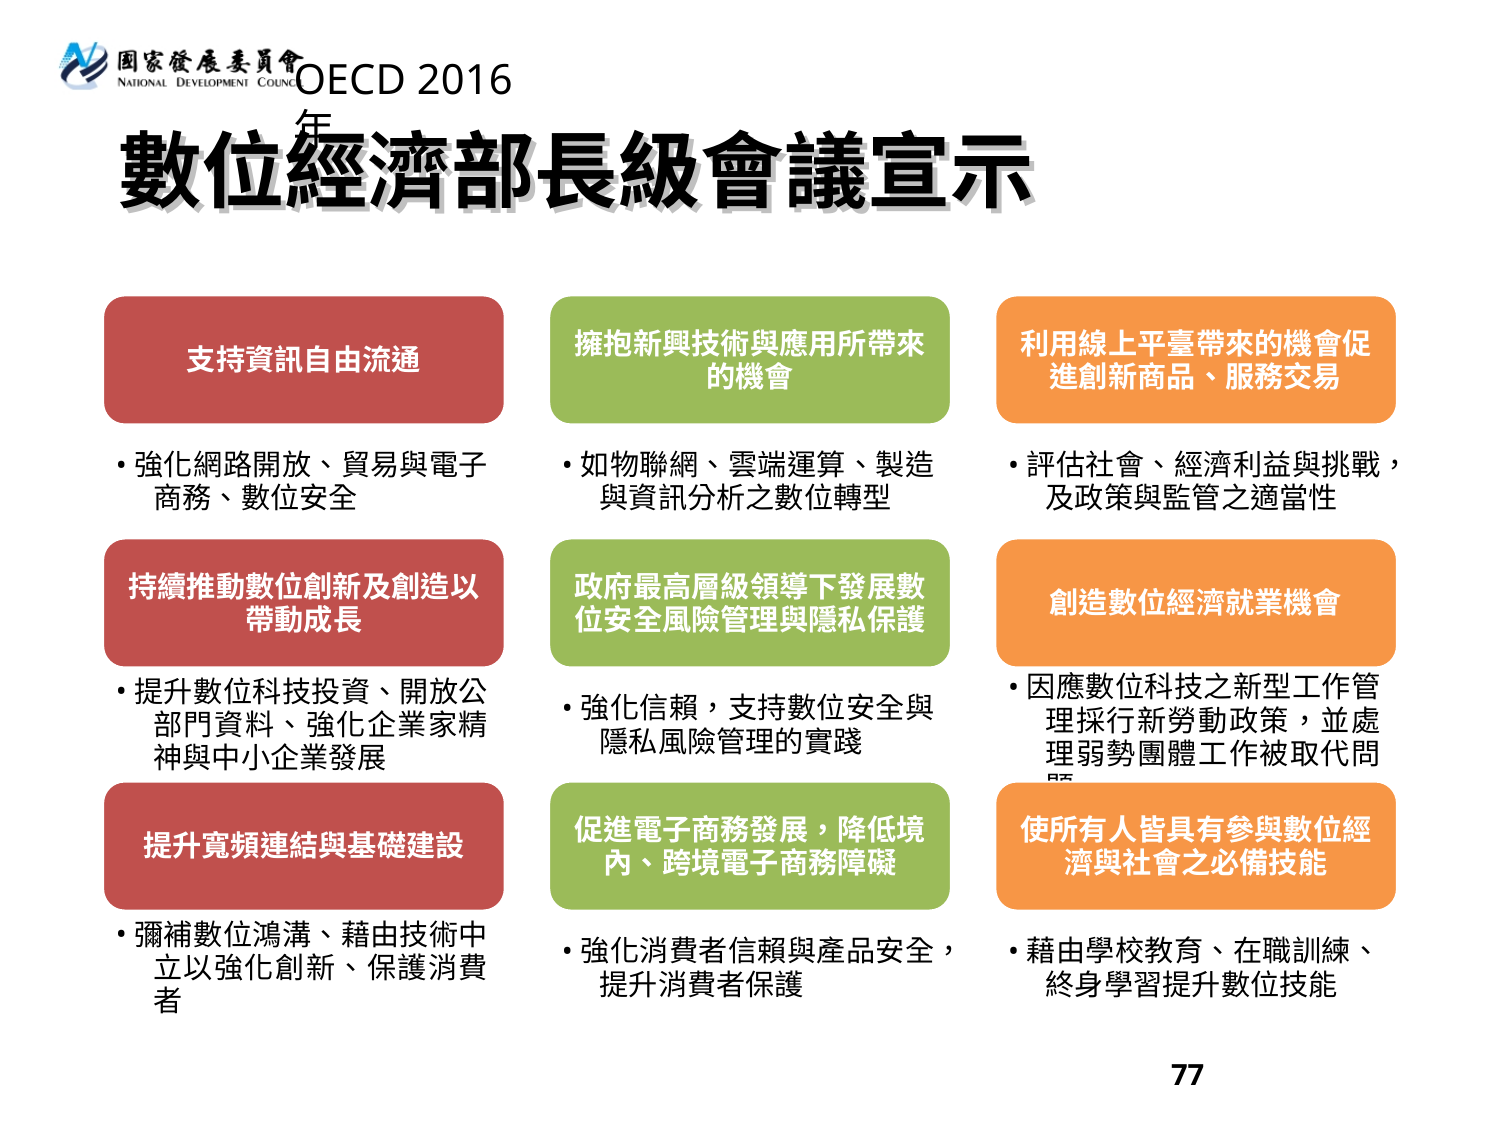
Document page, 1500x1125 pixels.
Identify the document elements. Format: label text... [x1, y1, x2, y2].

title 數位經濟部長級會議宣示 [103, 59, 1397, 278]
text_box 如物聯網、雲端運算、製造與資訊分析之數位轉型 [549, 424, 951, 539]
text_box 評估社會、經濟利益與挑戰，及政策與監管之適當性 [995, 424, 1397, 539]
text_box 利用線上平臺帶來的機會促進創新商品、服務交易 [995, 295, 1397, 424]
text_box 政府最高層級領導下發展數位安全風險管理與隱私保護 [549, 538, 951, 667]
text_box 提升數位科技投資、開放公部門資料、強化企業家精神與中小企業發展 [103, 667, 505, 782]
text_box 支持資訊自由流通 [103, 295, 505, 424]
text_box 使所有人皆具有參與數位經濟與社會之必備技能 [995, 781, 1397, 910]
text_box 提升寬頻連結與基礎建設 [103, 781, 505, 910]
text_box 77 [1156, 1045, 1500, 1106]
text_box 藉由學校教育、在職訓練、終身學習提升數位技能 [995, 910, 1397, 1025]
text_box 彌補數位鴻溝、藉由技術中立以強化創新、保護消費者 [103, 910, 505, 1025]
text_box 強化消費者信賴與產品安全，提升消費者保護 [549, 910, 951, 1025]
text_box 因應數位科技之新型工作管理採行新勞動政策，並處理弱勢團體工作被取代問題 [995, 667, 1397, 782]
text_box 促進電子商務發展，降低境內、跨境電子商務障礙 [549, 781, 951, 910]
text_box 強化信賴，支持數位安全與隱私風險管理的實踐 [549, 667, 951, 782]
text_box 擁抱新興技術與應用所帶來的機會 [549, 295, 951, 424]
text_box 創造數位經濟就業機會 [995, 538, 1397, 667]
text_box 持續推動數位創新及創造以帶動成長 [103, 538, 505, 667]
text_box 強化網路開放、貿易與電子商務、數位安全 [103, 424, 505, 539]
text_box OECD 2016 年 [279, 46, 586, 161]
